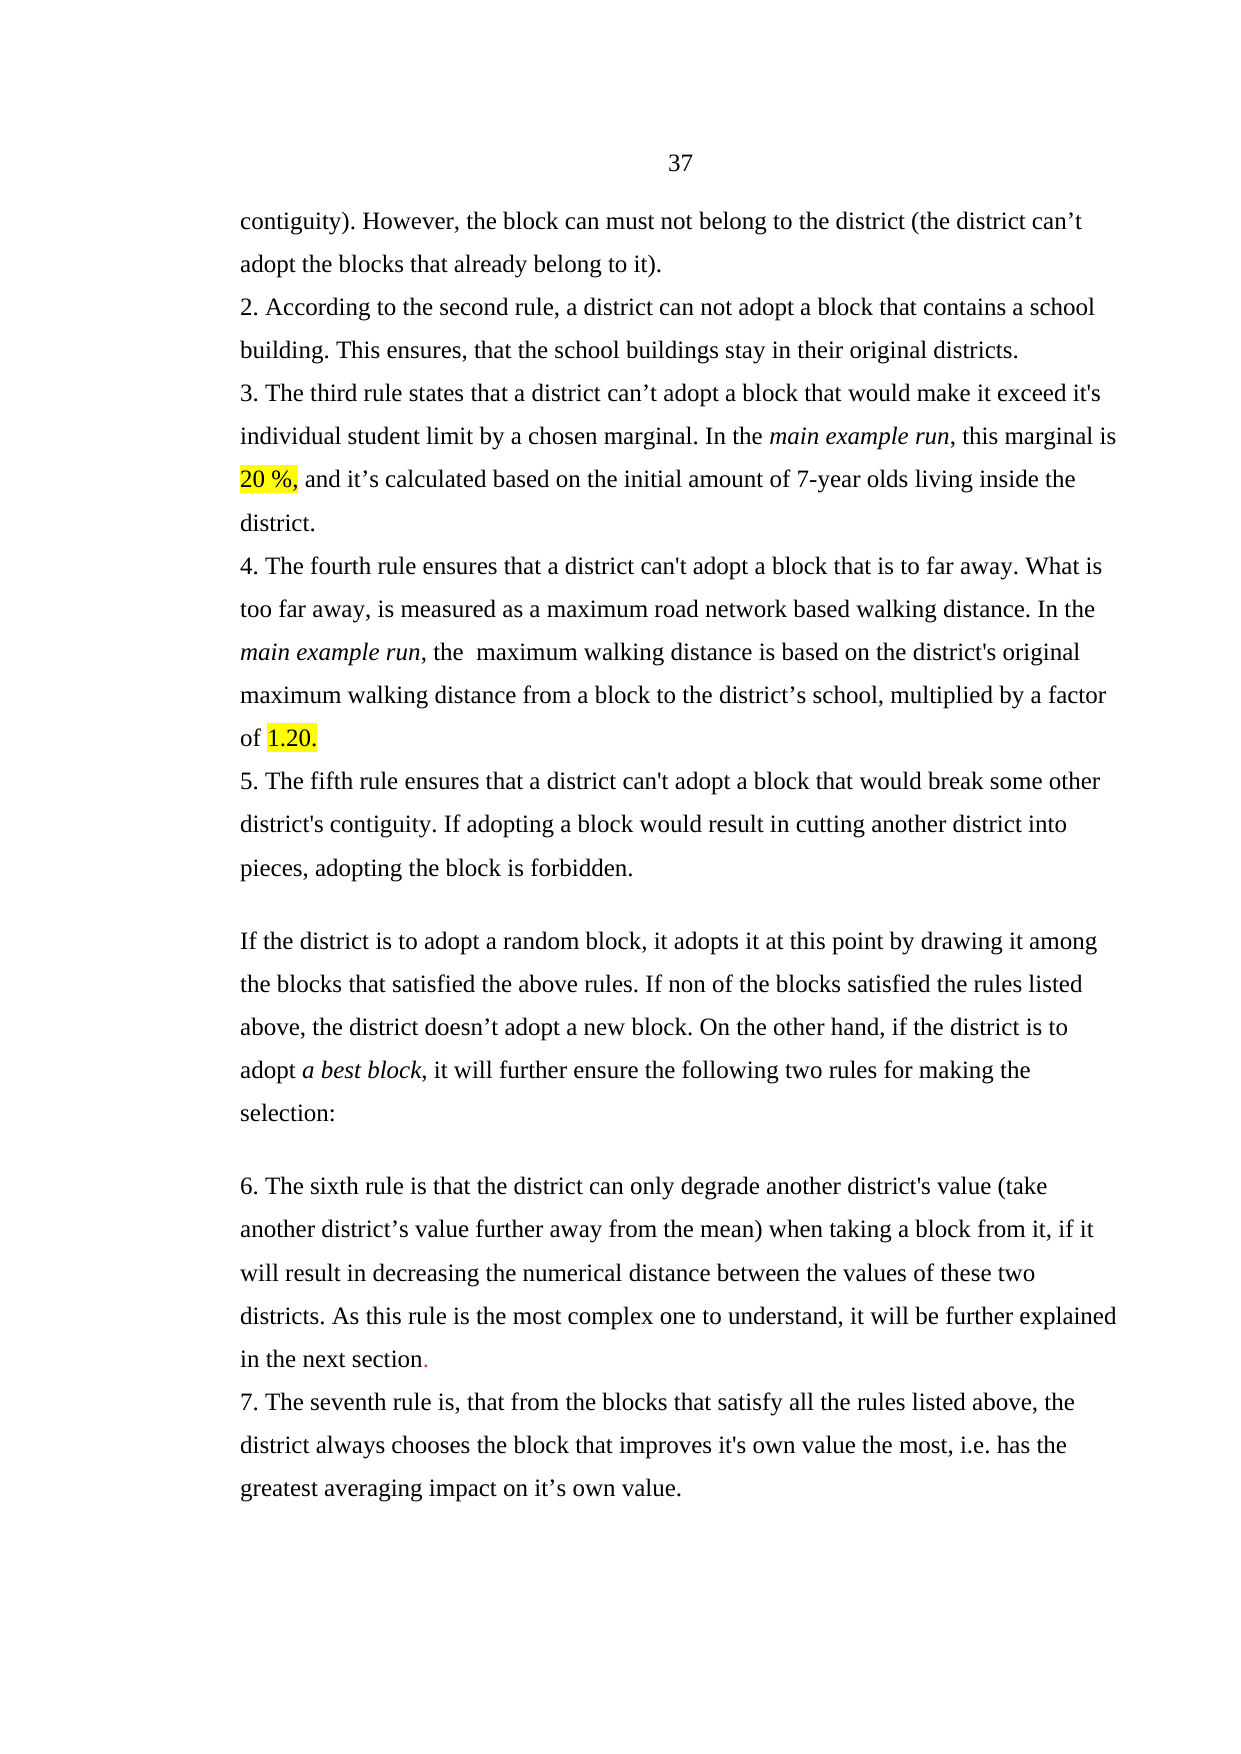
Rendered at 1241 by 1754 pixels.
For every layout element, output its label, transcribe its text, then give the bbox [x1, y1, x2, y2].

text If the district is to adopt a random block, it adopts it at this point by drawing it among the blocks that satisfied the above rules. If non of the blocks satisfied the rules listed above, the district doesn’t adopt a new block. On the other hand, if the district is to adopt a best block, it will further ensure the following two rules for making the selection: [240, 926, 1121, 1127]
text contiguity). However, the block can must not belong to the district (the district can’t adopt the blocks that already belong to it). 2. According to the second rule, a district can not adopt a block that contains a school building. This ensures, that the school buildings stay in their original districts. 3. The third rule states that a district can’t adopt a block that would make it exceed it's individual student limit by a chosen marginal. In the main example run, this marginal is 20 %, and it’s calculated based on the initial amount of 7-year olds living inside the district. 4. The fourth rule ensures that a district can't adopt a block that is to far away. What is too far away, is measured as a maximum road network based walking distance. In the main example run, the maximum walking distance is based on the district's original maximum walking distance from a block to the district’s school, multiplied by a factor of 1.20. 5. The fifth rule ensures that a district can't adopt a block that would break some other district's contiguity. If adopting a block would result in cutting another district into pieces, adopting the block is forbidden. [240, 206, 1121, 881]
text 6. The sixth rule is that the district can only degrade another district's value (take another district’s value further away from the mean) when taking a block from it, if it will result in decreasing the numerical distance between the values of these two districts. As this rule is the most complex one to understand, it will be further explained in the next section. 7. The seventh rule is, that from the blocks that satisfy all the rules listed above, the district always chooses the block that improves it's own value the most, i.e. has the greatest averaging impact on it’s own value. [240, 1171, 1121, 1502]
